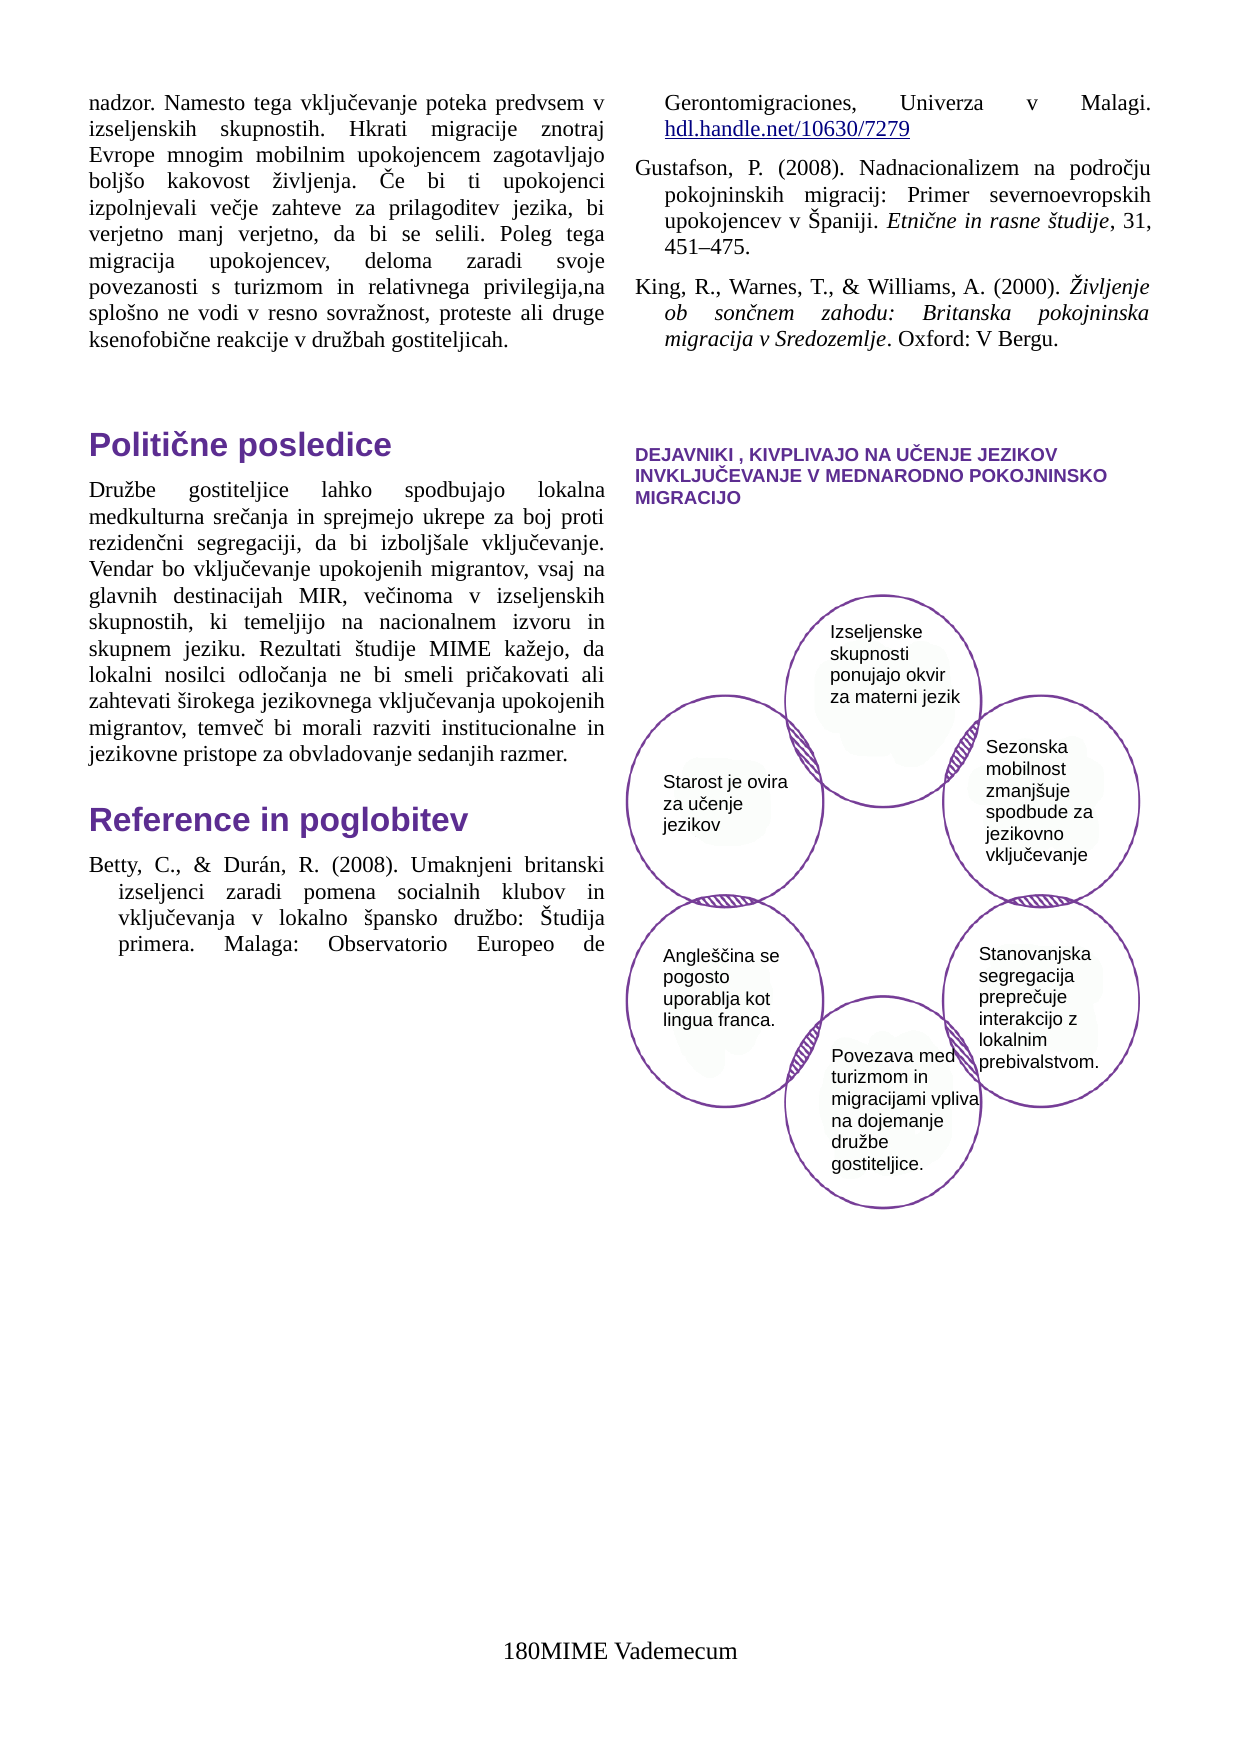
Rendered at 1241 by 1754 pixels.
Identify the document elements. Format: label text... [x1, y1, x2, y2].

text nadzor. Namesto tega vključevanje poteka predvsem v izseljenskih skupnostih. Hkrati migracije znotraj Evrope mnogim mobilnim upokojencem zagotavljajo boljšo kakovost življenja. Če bi ti upokojenci izpolnjevali večje zahteve za prilagoditev jezika, bi verjetno manj verjetno, da bi se selili. Poleg tega migracija upokojencev, deloma zaradi svoje povezanosti s turizmom in relativnega privilegija,na splošno ne vodi v resno sovražnost, proteste ali druge ksenofobične reakcije v družbah gostiteljicah. [88, 88, 605, 352]
subtitle Politične posledice [88, 425, 605, 464]
text Družbe gostiteljice lahko spodbujajo lokalna medkulturna srečanja in sprejmejo ukrepe za boj proti rezidenčni segregaciji, da bi izboljšale vključevanje. Vendar bo vključevanje upokojenih migrantov, vsaj na glavnih destinacijah MIR, večinoma v izseljenskih skupnostih, ki temeljijo na nacionalnem izvoru in skupnem jeziku. Rezultati študije MIME kažejo, da lokalni nosilci odločanja ne bi smeli pričakovati ali zahtevati širokega jezikovnega vključevanja upokojenih migrantov, temveč bi morali razviti institucionalne in jezikovne pristope za obvladovanje sedanjih razmer. [88, 476, 605, 766]
text King, R., Warnes, T., & Williams, A. (2000). Življenje ob sončnem zahodu: Britanska pokojninska migracija v Sredozemlje. Oxford: V Bergu. [635, 273, 1152, 352]
text Betty, C., & Durán, R. (2008). Umaknjeni britanski izseljenci zaradi pomena socialnih klubov in vključevanja v lokalno špansko družbo: Študija primera. Malaga: Observatorio Europeo de [88, 851, 605, 957]
text Gustafson, P. (2008). Nadnacionalizem na področju pokojninskih migracij: Primer severnoevropskih upokojencev v Španiji. Etnične in rasne študije, 31, 451–475. [635, 154, 1152, 260]
text DEJAVNIKI , KIVPLIVAJO NA UČENJE JEZIKOV INVKLJUČEVANJE V MEDNARODNO POKOJNINSKO MIGRACIJO [635, 443, 1152, 508]
picture [611, 580, 1148, 1214]
text Gerontomigraciones, Univerza v Malagi. hdl.handle.net/10630/7279 [635, 88, 1152, 141]
subtitle Reference in poglobitev [88, 800, 605, 839]
